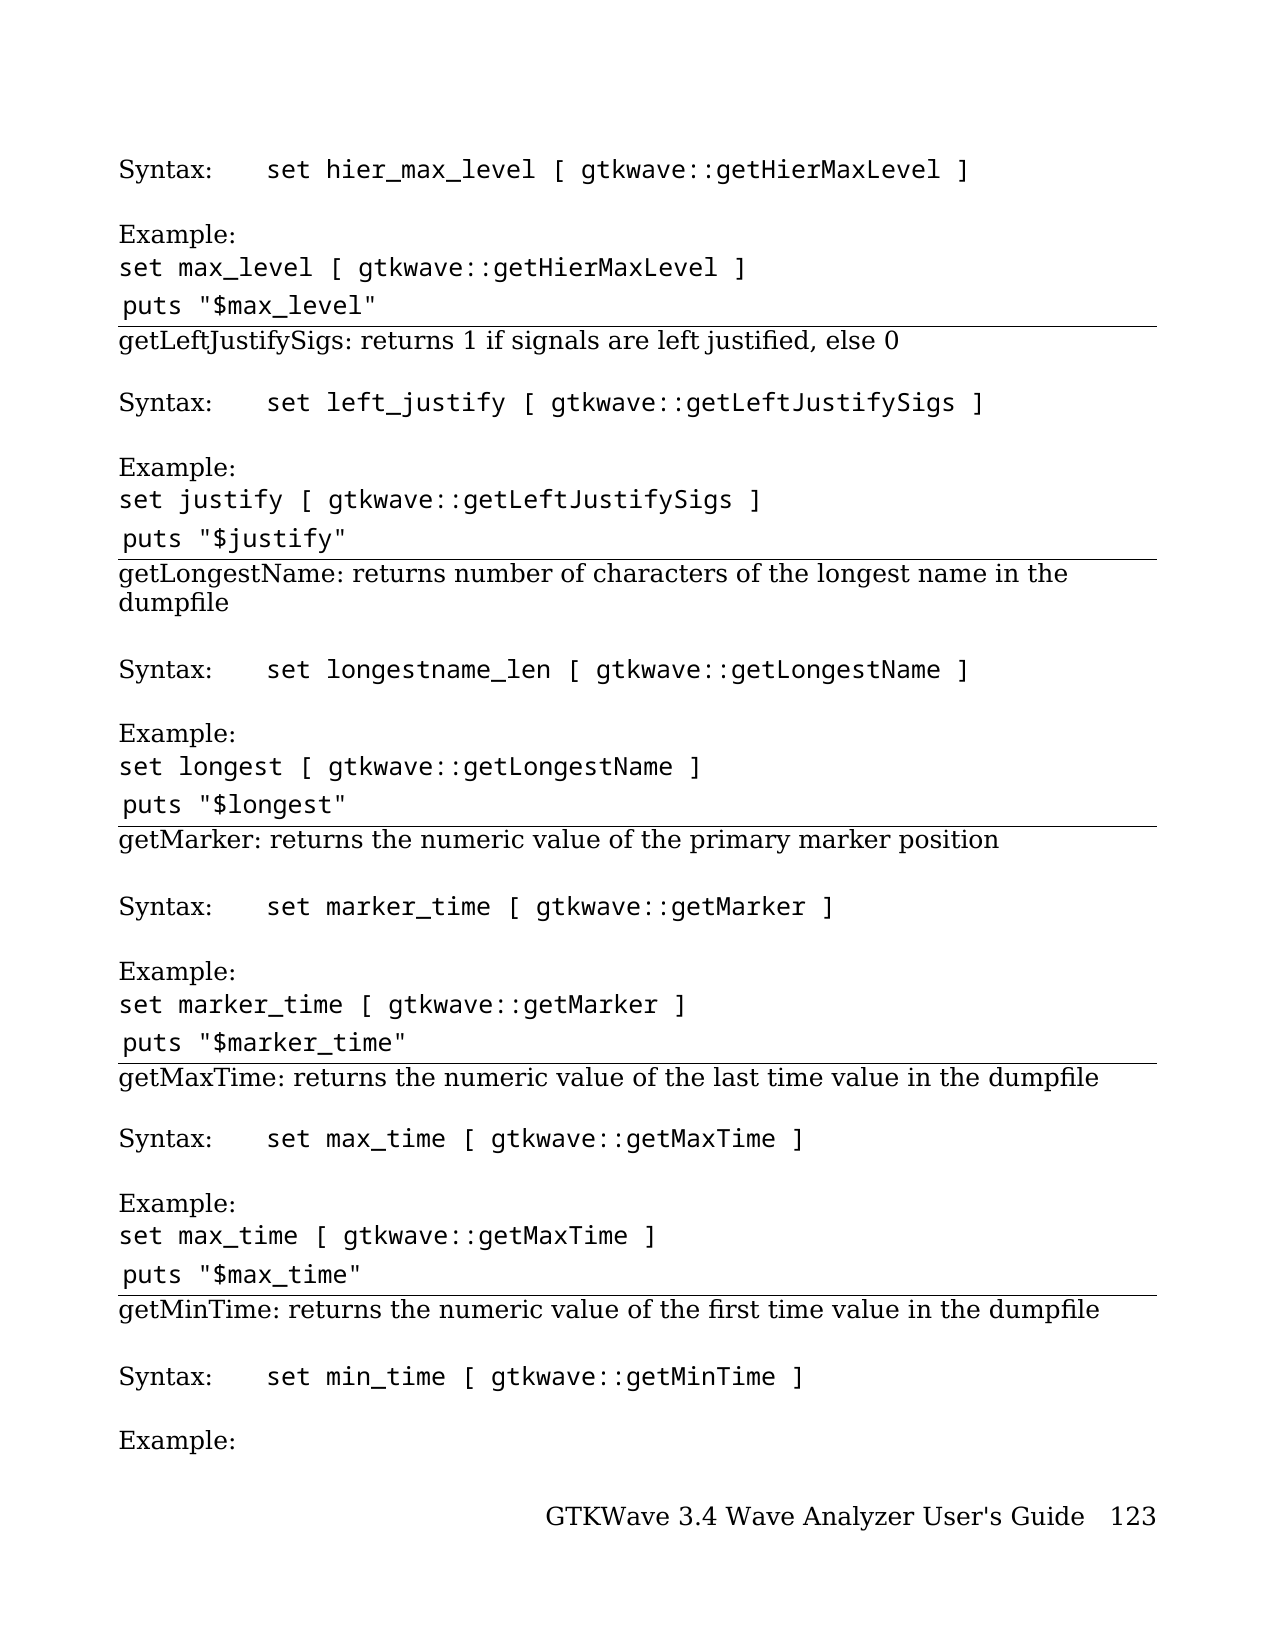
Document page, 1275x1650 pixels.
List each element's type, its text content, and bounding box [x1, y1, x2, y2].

text Example: [118, 453, 1157, 482]
text Syntax: set hier_max_level [ gtkwave::getHierMaxLevel ] [118, 152, 1157, 186]
text getLeftJustifySigs: returns 1 if signals are left justified, else 0 [118, 327, 1157, 356]
text Syntax: set longestname_len [ gtkwave::getLongestName ] [118, 651, 1157, 686]
text Example: [118, 1426, 1157, 1456]
text puts "$longest" [118, 783, 1157, 826]
text getMaxTime: returns the numeric value of the last time value in the dumpfile [118, 1064, 1157, 1092]
text puts "$max_time" [118, 1252, 1157, 1295]
text puts "$marker_time" [118, 1020, 1157, 1063]
text set max_time [ gtkwave::getMaxTime ] [118, 1218, 1157, 1252]
text set max_level [ gtkwave::getHierMaxLevel ] [118, 249, 1157, 283]
text Example: [118, 719, 1157, 749]
text puts "$justify" [118, 516, 1157, 559]
text getLongestName: returns number of characters of the longest name in the dumpfile [118, 560, 1157, 617]
text Syntax: set max_time [ gtkwave::getMaxTime ] [118, 1121, 1157, 1155]
text Syntax: set min_time [ gtkwave::getMinTime ] [118, 1358, 1157, 1392]
text set longest [ gtkwave::getLongestName ] [118, 749, 1157, 783]
text set marker_time [ gtkwave::getMarker ] [118, 986, 1157, 1020]
text Example: [118, 1189, 1157, 1218]
text puts "$max_level" [118, 283, 1157, 326]
text Example: [118, 957, 1157, 986]
text Example: [118, 220, 1157, 249]
text getMarker: returns the numeric value of the primary marker position [118, 827, 1157, 855]
text Syntax: set left_justify [ gtkwave::getLeftJustifySigs ] [118, 385, 1157, 419]
text set justify [ gtkwave::getLeftJustifySigs ] [118, 482, 1157, 516]
text getMinTime: returns the numeric value of the first time value in the dumpfile [118, 1296, 1157, 1324]
text Syntax: set marker_time [ gtkwave::getMarker ] [118, 889, 1157, 923]
